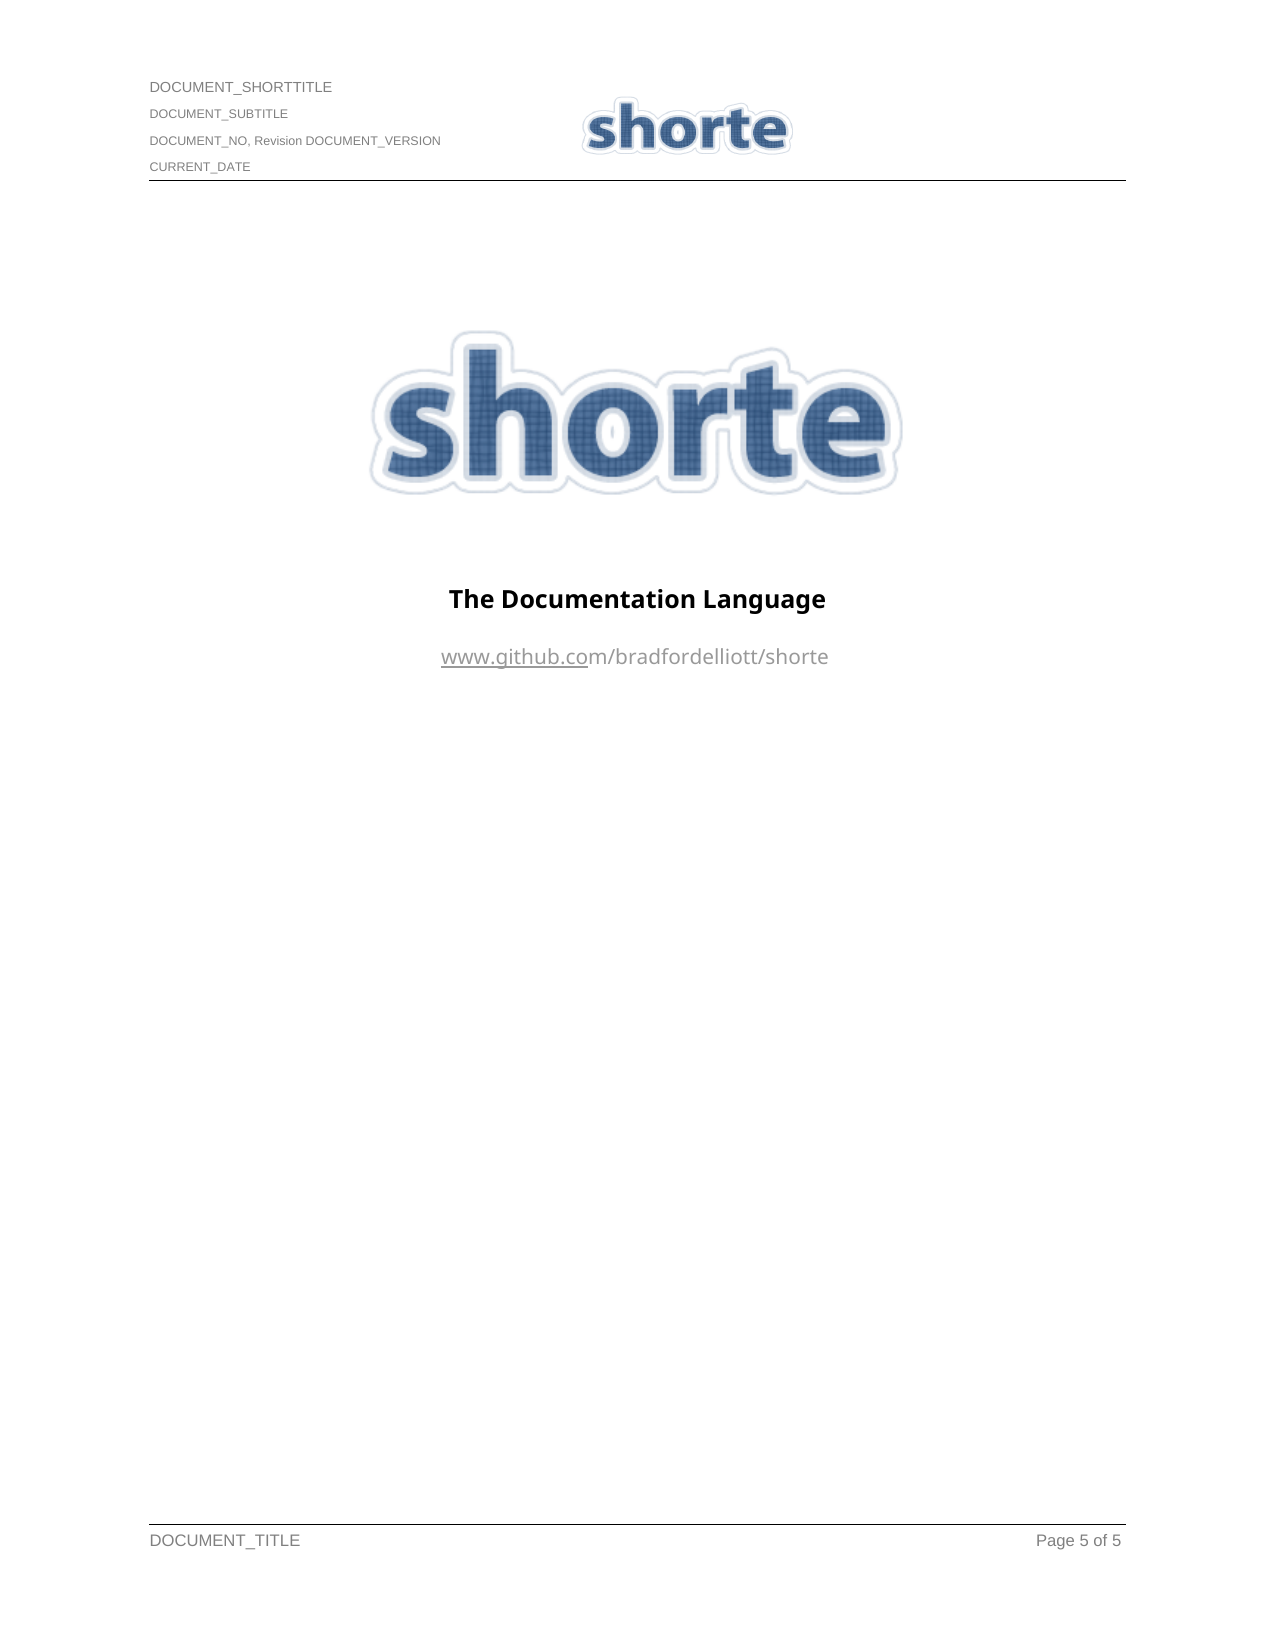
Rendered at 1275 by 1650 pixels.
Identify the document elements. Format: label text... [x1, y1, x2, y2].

text www.github.com/bradfordelliott/shorte [149, 642, 1126, 671]
picture [577, 88, 798, 162]
picture [359, 307, 916, 517]
text The Documentation Language [149, 582, 1126, 616]
